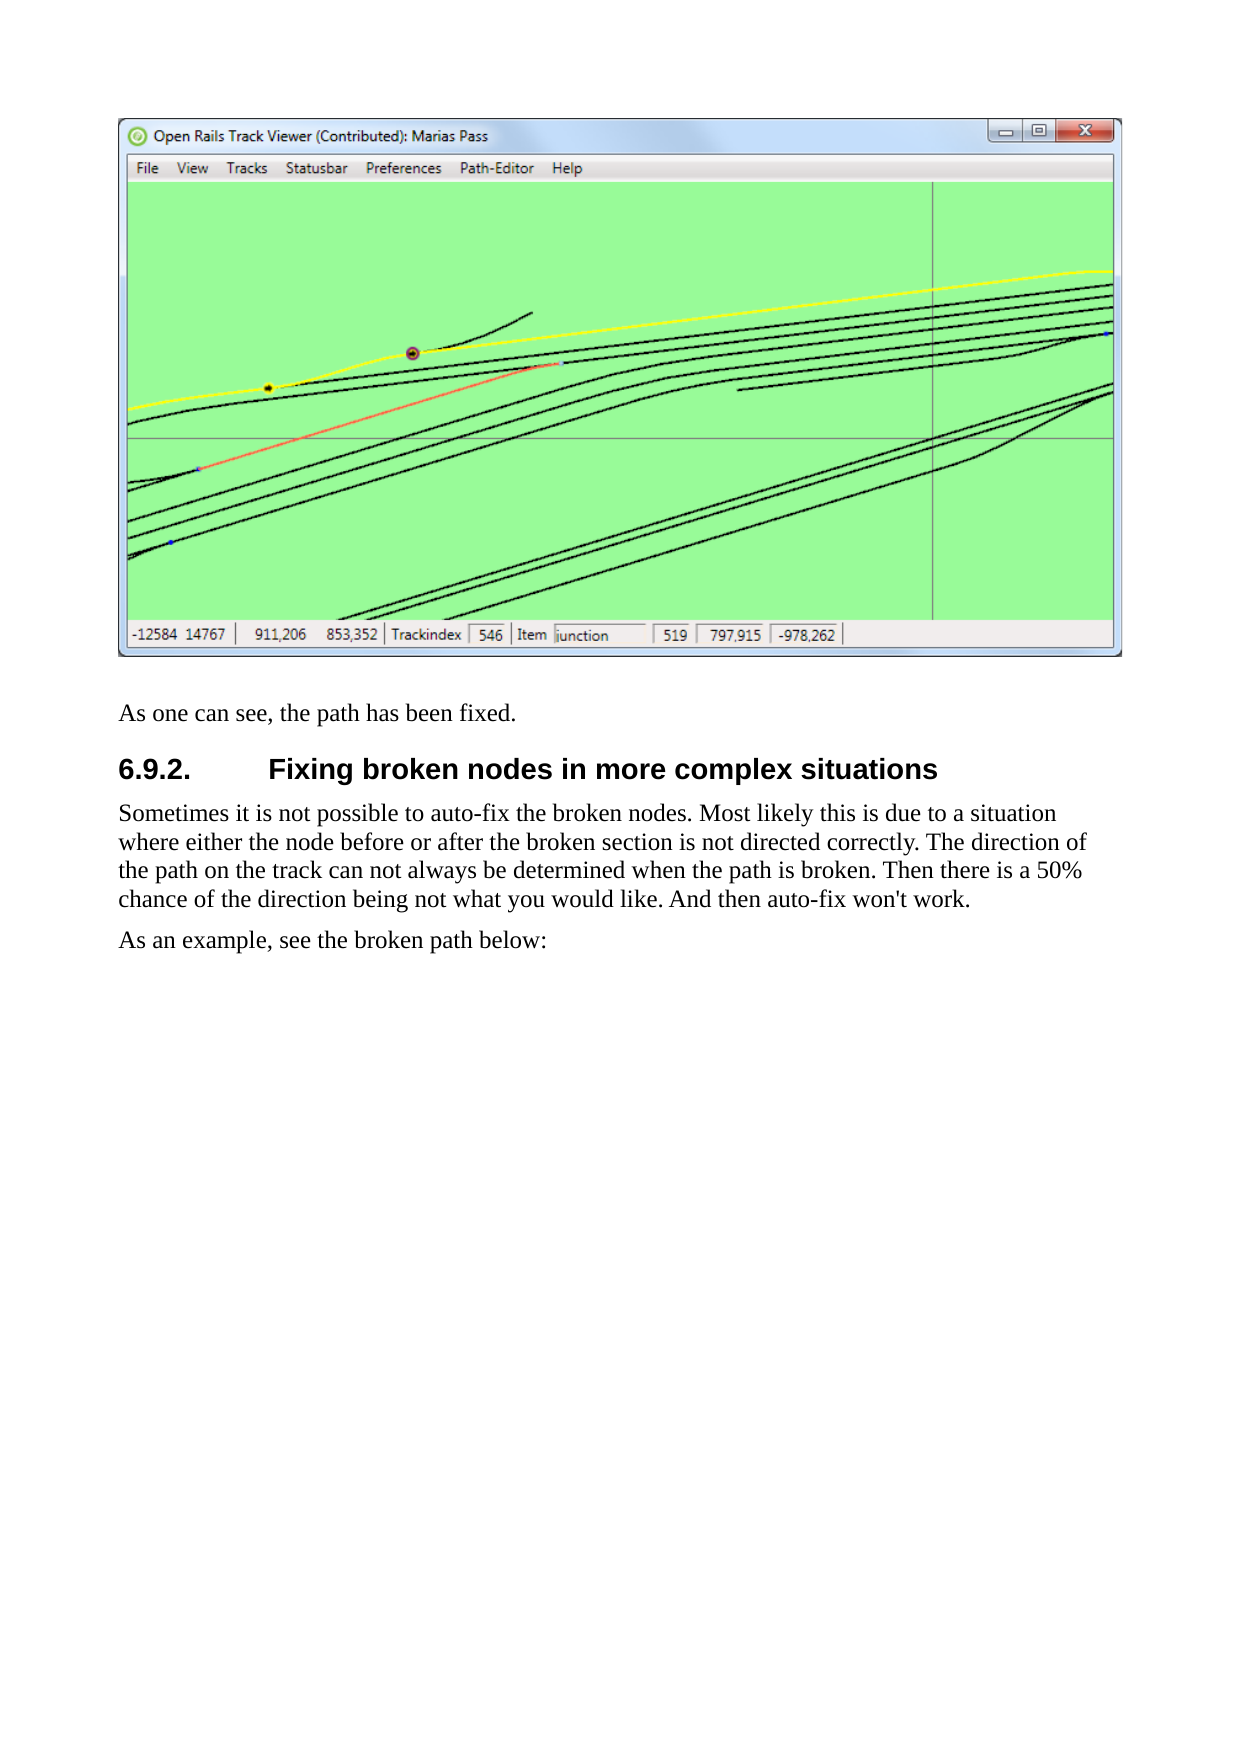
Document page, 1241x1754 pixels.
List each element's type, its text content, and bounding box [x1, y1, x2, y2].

text As an example, see the broken path below: [118, 926, 1122, 954]
subtitle Fixing broken nodes in more complex situations [118, 752, 1122, 786]
text Sometimes it is not possible to auto-fix the broken nodes. Most likely this is due to a situation where either the node before or after the broken section is not directed correctly. The direction of the path on the track can not always be determined when the path is broken. Then there is a 50% chance of the direction being not what you would like. And then auto-fix won't work. [118, 798, 1122, 913]
text As one can see, the path has been fixed. [118, 698, 1122, 727]
picture [118, 118, 1123, 657]
